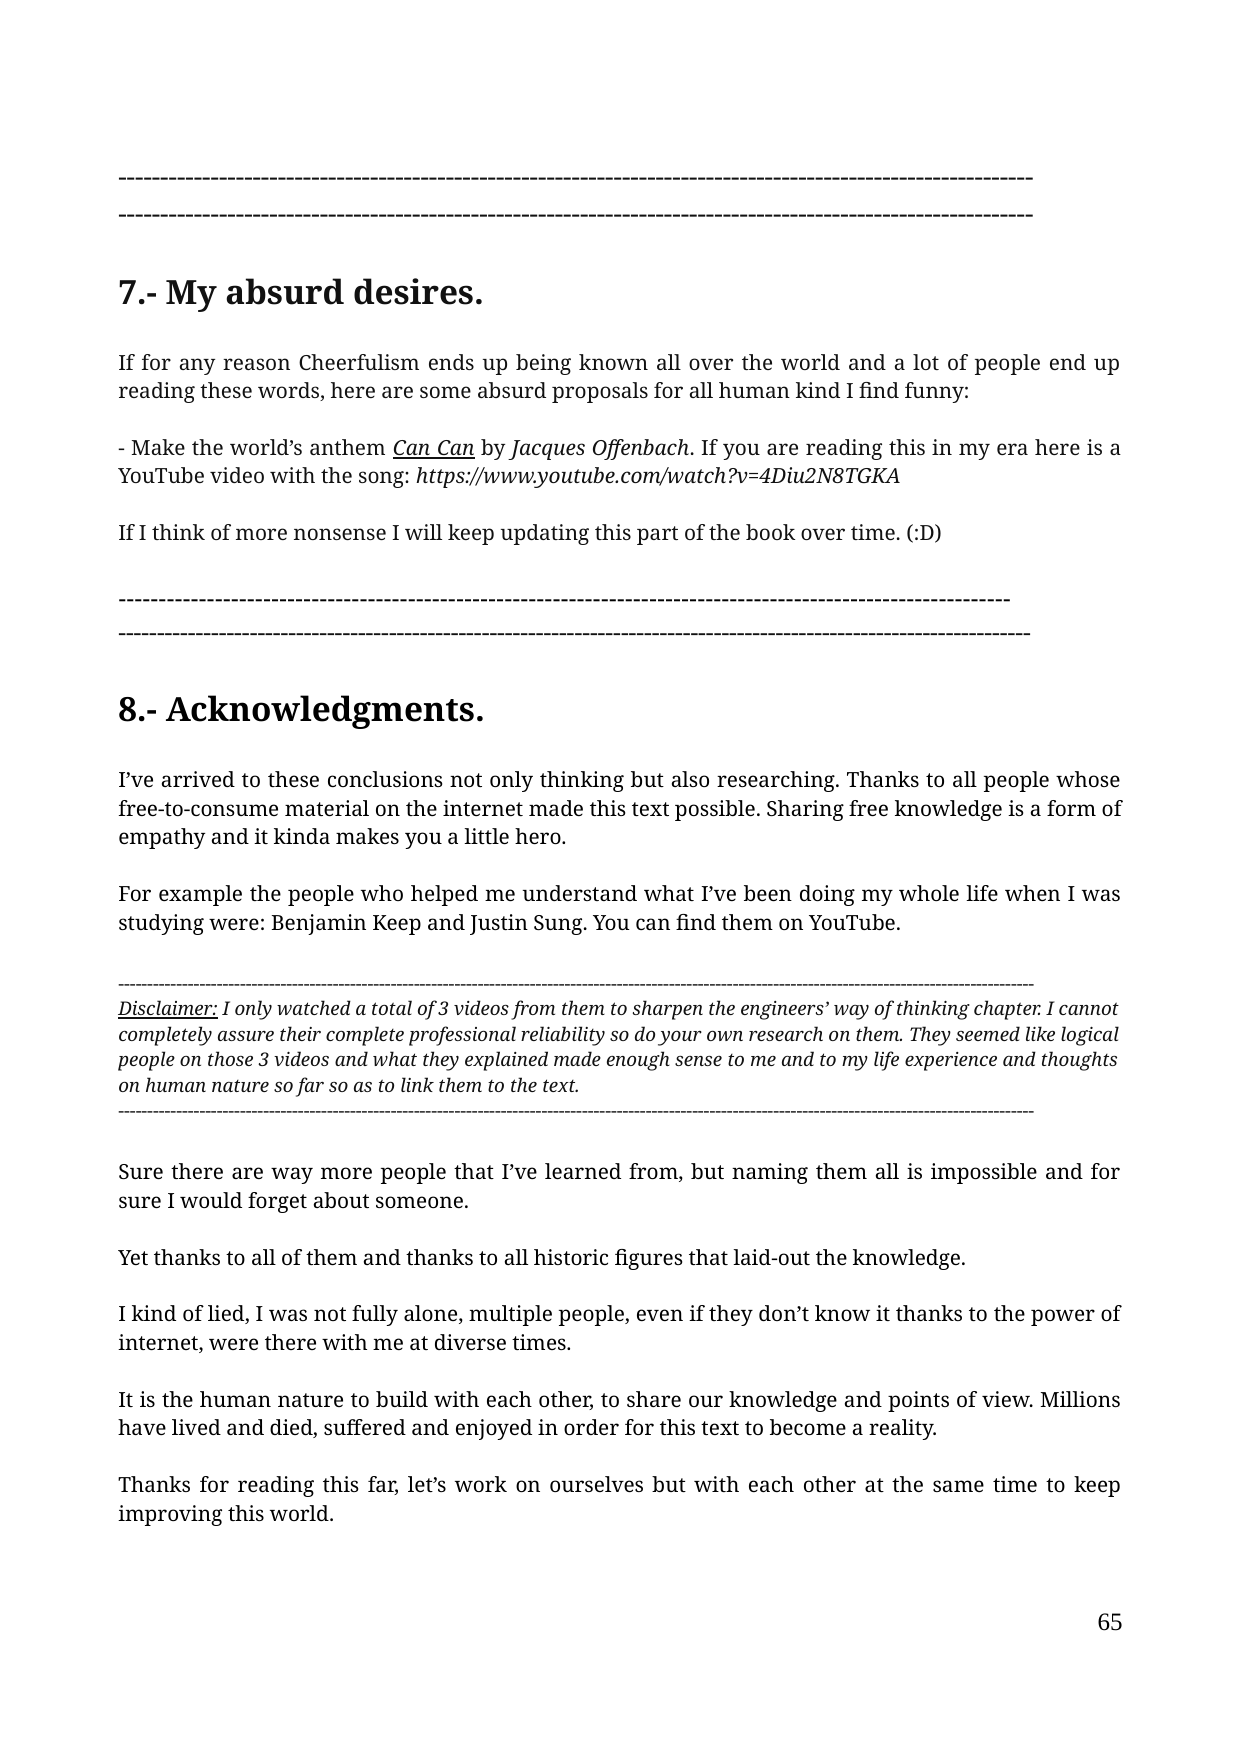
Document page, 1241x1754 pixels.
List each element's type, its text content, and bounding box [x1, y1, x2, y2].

text For example the people who helped me understand what I’ve been doing my whole life when I was studying were: Benjamin Keep and Justin Sung. You can find them on YouTube. [118, 879, 1122, 936]
text Thanks for reading this far, let’s work on ourselves but with each other at the same time to keep improving this world. [118, 1470, 1122, 1527]
text Sure there are way more people that I’ve learned from, but naming them all is impossible and for sure I would forget about someone. [118, 1157, 1122, 1214]
text -------------------------------------------------------------------------------------------------------------------------------------------------------------- [118, 970, 1122, 996]
text ------------------------------------------------------------------------------------------------------------- [118, 158, 1122, 195]
text ------------------------------------------------------------------------------------------------------------- [118, 195, 1122, 232]
text If for any reason Cheerfulism ends up being known all over the world and a lot of people end up reading these words, here are some absurd proposals for all human kind I find funny: [118, 348, 1122, 405]
text 8.- Acknowledgments. [118, 686, 1122, 731]
text Disclaimer: I only watched a total of 3 videos from them to sharpen the engineers’ way of thinking chapter. I cannot completely assure their complete professional reliability so do your own research on them. They seemed like logical people on those 3 videos and what they explained made enough sense to me and to my life experience and thoughts on human nature so far so as to link them to the text. [118, 996, 1122, 1098]
text If I think of more nonsense I will keep updating this part of the book over time. (:D) [118, 518, 1122, 547]
text I kind of lied, I was not fully alone, multiple people, even if they don’t know it thanks to the power of internet, were there with me at diverse times. [118, 1299, 1122, 1356]
text -------------------------------------------------------------------------------------------------------------------------------------------------------------- [118, 1098, 1122, 1123]
text 7.- My absurd desires. [118, 268, 1122, 314]
text I’ve arrived to these conclusions not only thinking but also researching. Thanks to all people whose free-to-consume material on the internet made this text possible. Sharing free knowledge is a form of empathy and it kinda makes you a little hero. [118, 766, 1122, 851]
text --------------------------------------------------------------------------------------------------------------- [118, 581, 1122, 615]
text It is the human nature to build with each other, to share our knowledge and points of view. Millions have lived and died, suffered and enjoyed in order for this text to become a reality. [118, 1385, 1122, 1442]
text ---------------------------------------------------------------------------------------------------------------------- [118, 615, 1122, 649]
text Yet thanks to all of them and thanks to all historic figures that laid-out the knowledge. [118, 1243, 1122, 1271]
text - Make the world’s anthem Can Can by Jacques Offenbach. If you are reading this in my era here is a YouTube video with the song: https://www.youtube.com/watch?v=4Diu2N8TGKA [118, 433, 1122, 490]
